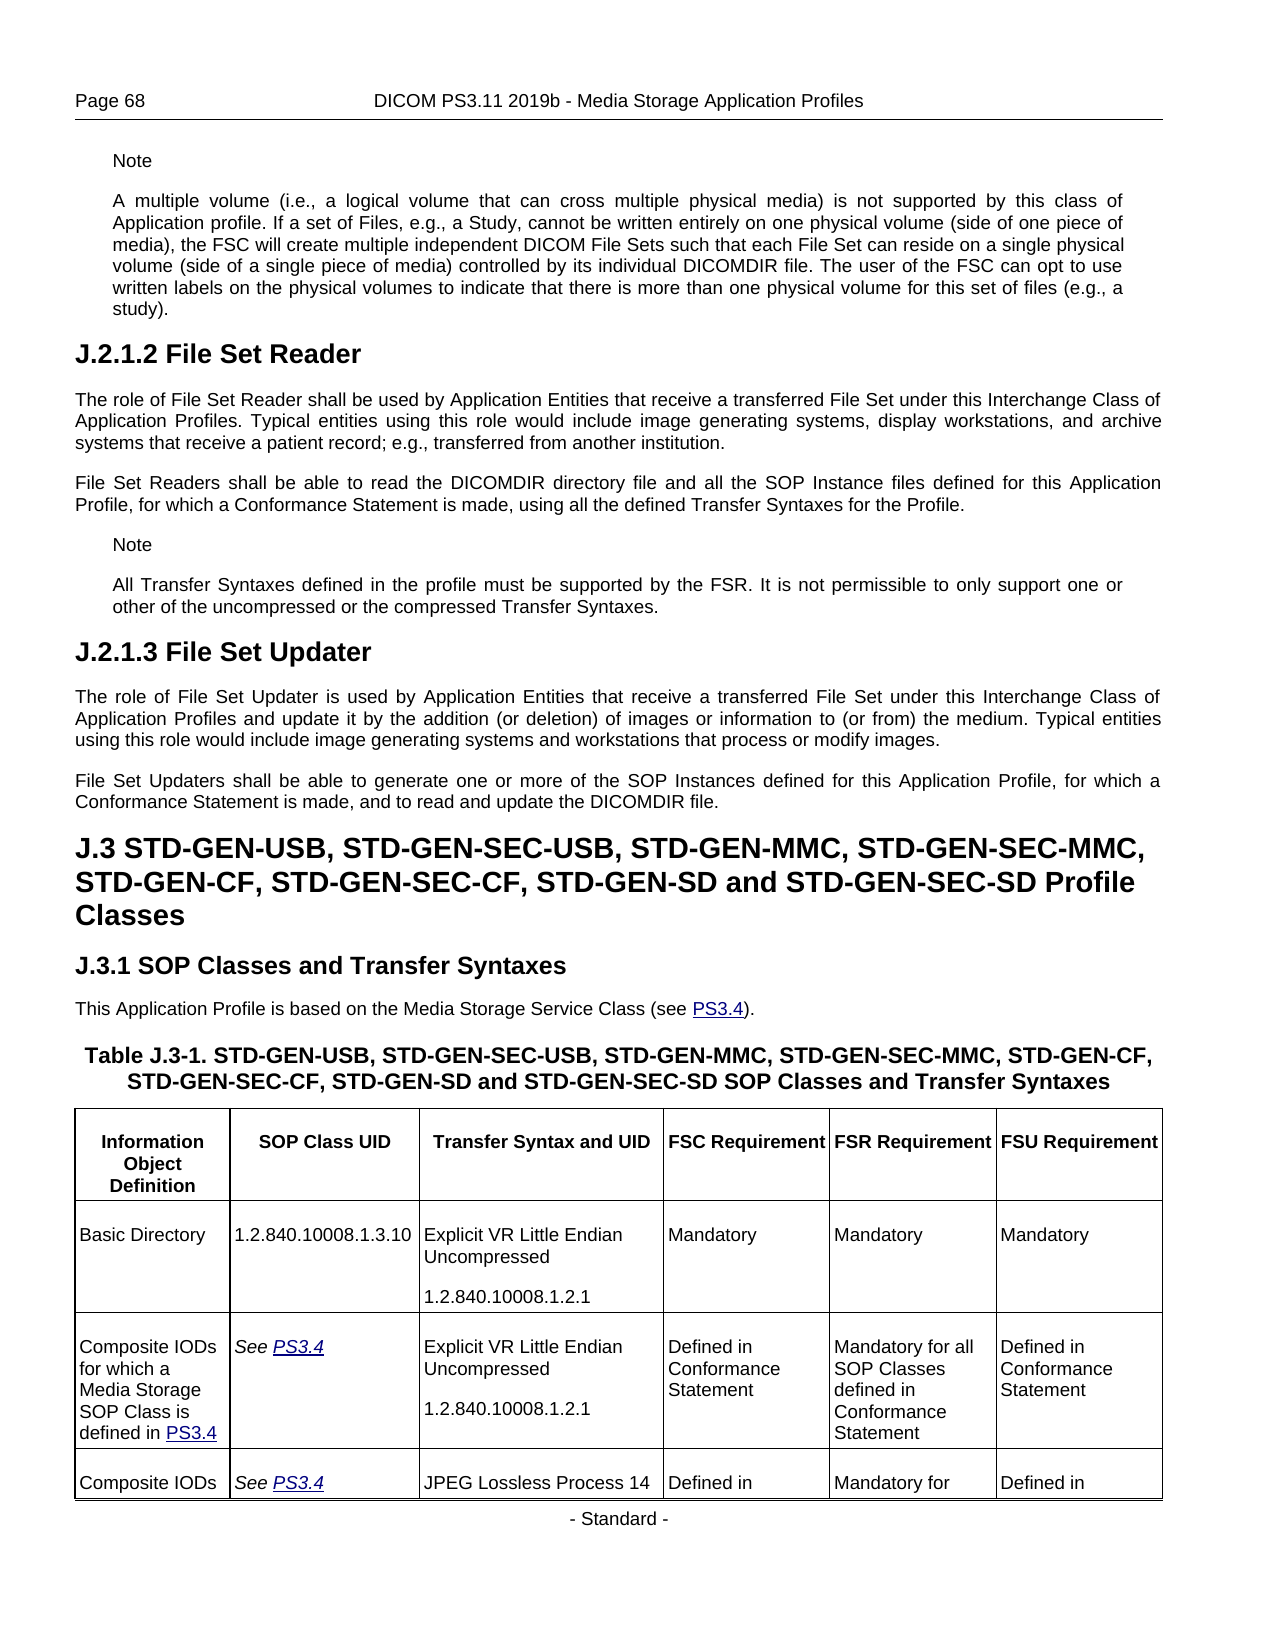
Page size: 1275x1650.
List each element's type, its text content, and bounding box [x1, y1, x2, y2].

table_cell Mandatory for all SOP Classes defined in Conformance Statement [830, 1313, 996, 1448]
text The role of File Set Updater is used by Application Entities that receive a transferred File Set under this Interchange Class of Application Profiles and update it by the addition (or deletion) of images or information to (or from) the medium. Typical entities using this role would include image generating systems and workstations that process or modify images. [75, 686, 1162, 751]
table_header Transfer Syntax and UID [420, 1109, 663, 1200]
table_header FSC Requirement [664, 1109, 829, 1200]
table_cell Mandatory [830, 1201, 996, 1312]
text Note [112, 150, 1125, 172]
text All Transfer Syntaxes defined in the profile must be supported by the FSR. It is not permissible to only support one or other of the uncompressed or the compressed Transfer Syntaxes. [112, 574, 1125, 617]
table_cell Basic Directory [76, 1201, 229, 1312]
text J.2.1.3 File Set Updater [75, 636, 1162, 667]
table_header Information Object Definition [76, 1109, 229, 1200]
table_cell Explicit VR Little Endian Uncompressed 1.2.840.10008.1.2.1 [420, 1313, 663, 1448]
table_cell Defined in [997, 1449, 1162, 1497]
text This Application Profile is based on the Media Storage Service Class (see PS3.4). [75, 998, 1162, 1020]
text J.3.1 SOP Classes and Transfer Syntaxes [75, 951, 1162, 979]
table_cell Defined in [664, 1449, 829, 1497]
table_cell Defined in Conformance Statement [664, 1313, 829, 1448]
text Table J.3-1. STD-GEN-USB, STD-GEN-SEC-USB, STD-GEN-MMC, STD-GEN-SEC-MMC, STD-GEN-CF, STD-GEN-SEC-CF, STD-GEN-SD and STD-GEN-SEC-SD SOP Classes and Transfer Syntaxes [75, 1042, 1162, 1094]
text J.2.1.2 File Set Reader [75, 338, 1162, 370]
table_cell See PS3.4 [231, 1449, 419, 1497]
table_cell 1.2.840.10008.1.3.10 [231, 1201, 419, 1312]
table_cell Mandatory [997, 1201, 1162, 1312]
table_header FSU Requirement [997, 1109, 1162, 1200]
table_cell See PS3.4 [231, 1313, 419, 1448]
table_cell Composite IODs [76, 1449, 229, 1497]
table_cell JPEG Lossless Process 14 [420, 1449, 663, 1497]
text A multiple volume (i.e., a logical volume that can cross multiple physical media) is not supported by this class of Application profile. If a set of Files, e.g., a Study, cannot be written entirely on one physical volume (side of one piece of media), the FSC will create multiple independent DICOM File Sets such that each File Set can reside on a single physical volume (side of a single piece of media) controlled by its individual DICOMDIR file. The user of the FSC can opt to use written labels on the physical volumes to indicate that there is more than one physical volume for this set of files (e.g., a study). [112, 190, 1125, 320]
table_header SOP Class UID [231, 1109, 419, 1200]
table_cell Composite IODs for which a Media Storage SOP Class is defined in PS3.4 [76, 1313, 229, 1448]
table_cell Mandatory [664, 1201, 829, 1312]
text The role of File Set Reader shall be used by Application Entities that receive a transferred File Set under this Interchange Class of Application Profiles. Typical entities using this role would include image generating systems, display workstations, and archive systems that receive a patient record; e.g., transferred from another institution. [75, 388, 1162, 453]
table_cell Defined in Conformance Statement [997, 1313, 1162, 1448]
table_header FSR Requirement [830, 1109, 996, 1200]
text File Set Readers shall be able to read the DICOMDIR directory file and all the SOP Instance files defined for this Application Profile, for which a Conformance Statement is made, using all the defined Transfer Syntaxes for the Profile. [75, 472, 1162, 515]
text File Set Updaters shall be able to generate one or more of the SOP Instances defined for this Application Profile, for which a Conformance Statement is made, and to read and update the DICOMDIR file. [75, 769, 1162, 812]
text Note [112, 534, 1125, 555]
table_cell Explicit VR Little Endian Uncompressed 1.2.840.10008.1.2.1 [420, 1201, 663, 1312]
table_cell Mandatory for [830, 1449, 996, 1497]
text J.3 STD-GEN-USB, STD-GEN-SEC-USB, STD-GEN-MMC, STD-GEN-SEC-MMC, STD-GEN-CF, STD-GEN-SEC-CF, STD-GEN-SD and STD-GEN-SEC-SD Profile Classes [75, 831, 1162, 932]
